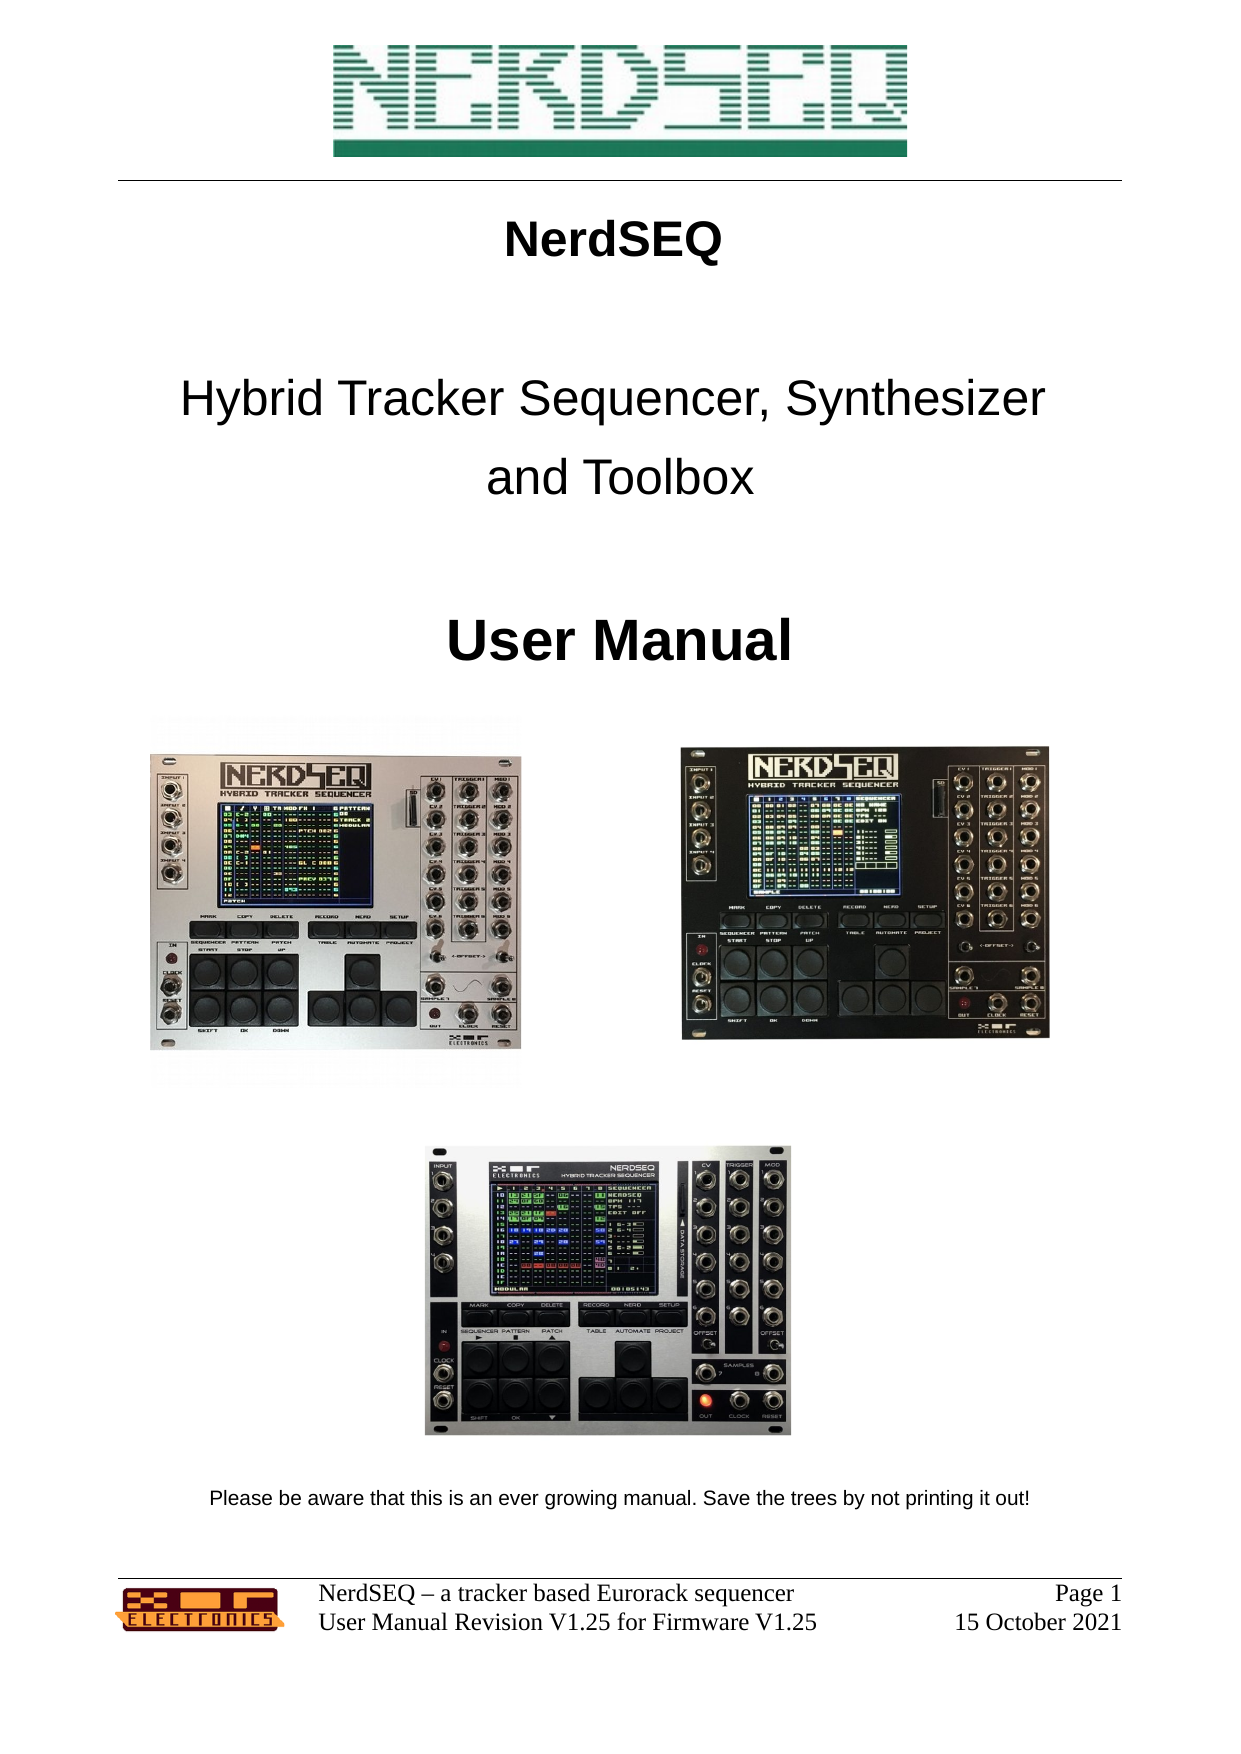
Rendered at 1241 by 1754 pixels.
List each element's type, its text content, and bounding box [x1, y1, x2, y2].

picture [115, 1584, 285, 1634]
picture [150, 715, 522, 1088]
text Hybrid Tracker Sequencer, Synthesizer [118, 368, 1122, 426]
text User Manual [118, 606, 1122, 673]
text Please be aware that this is an ever growing manual. Save the trees by not printing it out! [118, 1486, 1122, 1510]
text and Toolbox [118, 447, 1122, 505]
picture [424, 1107, 792, 1474]
picture [333, 45, 908, 157]
text NerdSEQ [118, 209, 1122, 267]
picture [680, 708, 1050, 1078]
